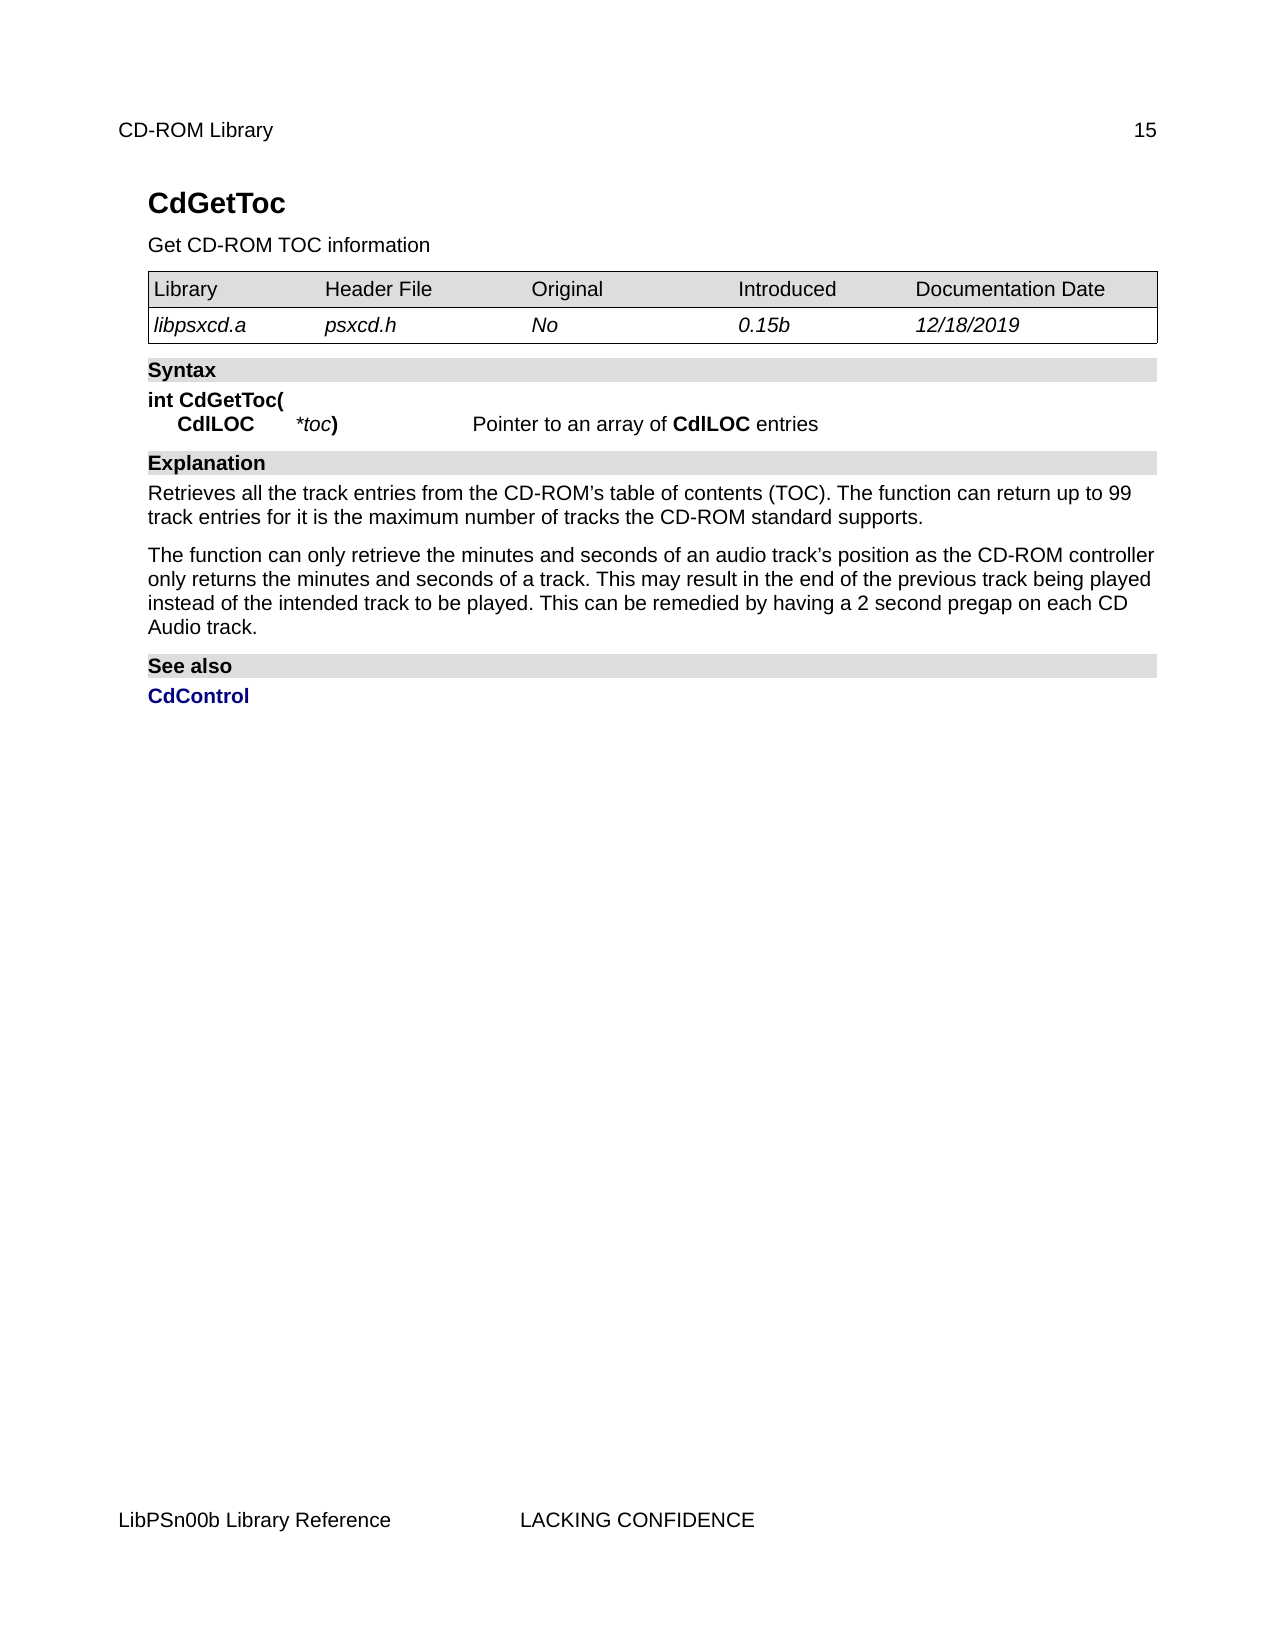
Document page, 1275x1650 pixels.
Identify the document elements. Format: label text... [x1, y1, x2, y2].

text Retrieves all the track entries from the CD-ROM’s table of contents (TOC). The function can return up to 99 track entries for it is the maximum number of tracks the CD-ROM standard supports. [148, 481, 1157, 528]
subtitle Syntax [148, 358, 1157, 382]
text int CdGetToc( [148, 388, 1157, 412]
text CdlLOC *toc) Pointer to an array of CdlLOC entries [148, 412, 1157, 436]
subtitle CdGetToc [148, 186, 1157, 220]
subtitle See also [148, 654, 1157, 678]
text Get CD-ROM TOC information [148, 232, 1157, 256]
text libpsxcd.a psxcd.h No 0.15b 12/18/2019 [149, 308, 1157, 343]
text CdControl [148, 684, 1157, 708]
text Library Header File Original Introduced Documentation Date [149, 272, 1157, 307]
subtitle Explanation [148, 451, 1157, 475]
text The function can only retrieve the minutes and seconds of an audio track’s position as the CD-ROM controller only returns the minutes and seconds of a track. This may result in the end of the previous track being played instead of the intended track to be played. This can be remedied by having a 2 second pregap on each CD Audio track. [148, 543, 1157, 639]
